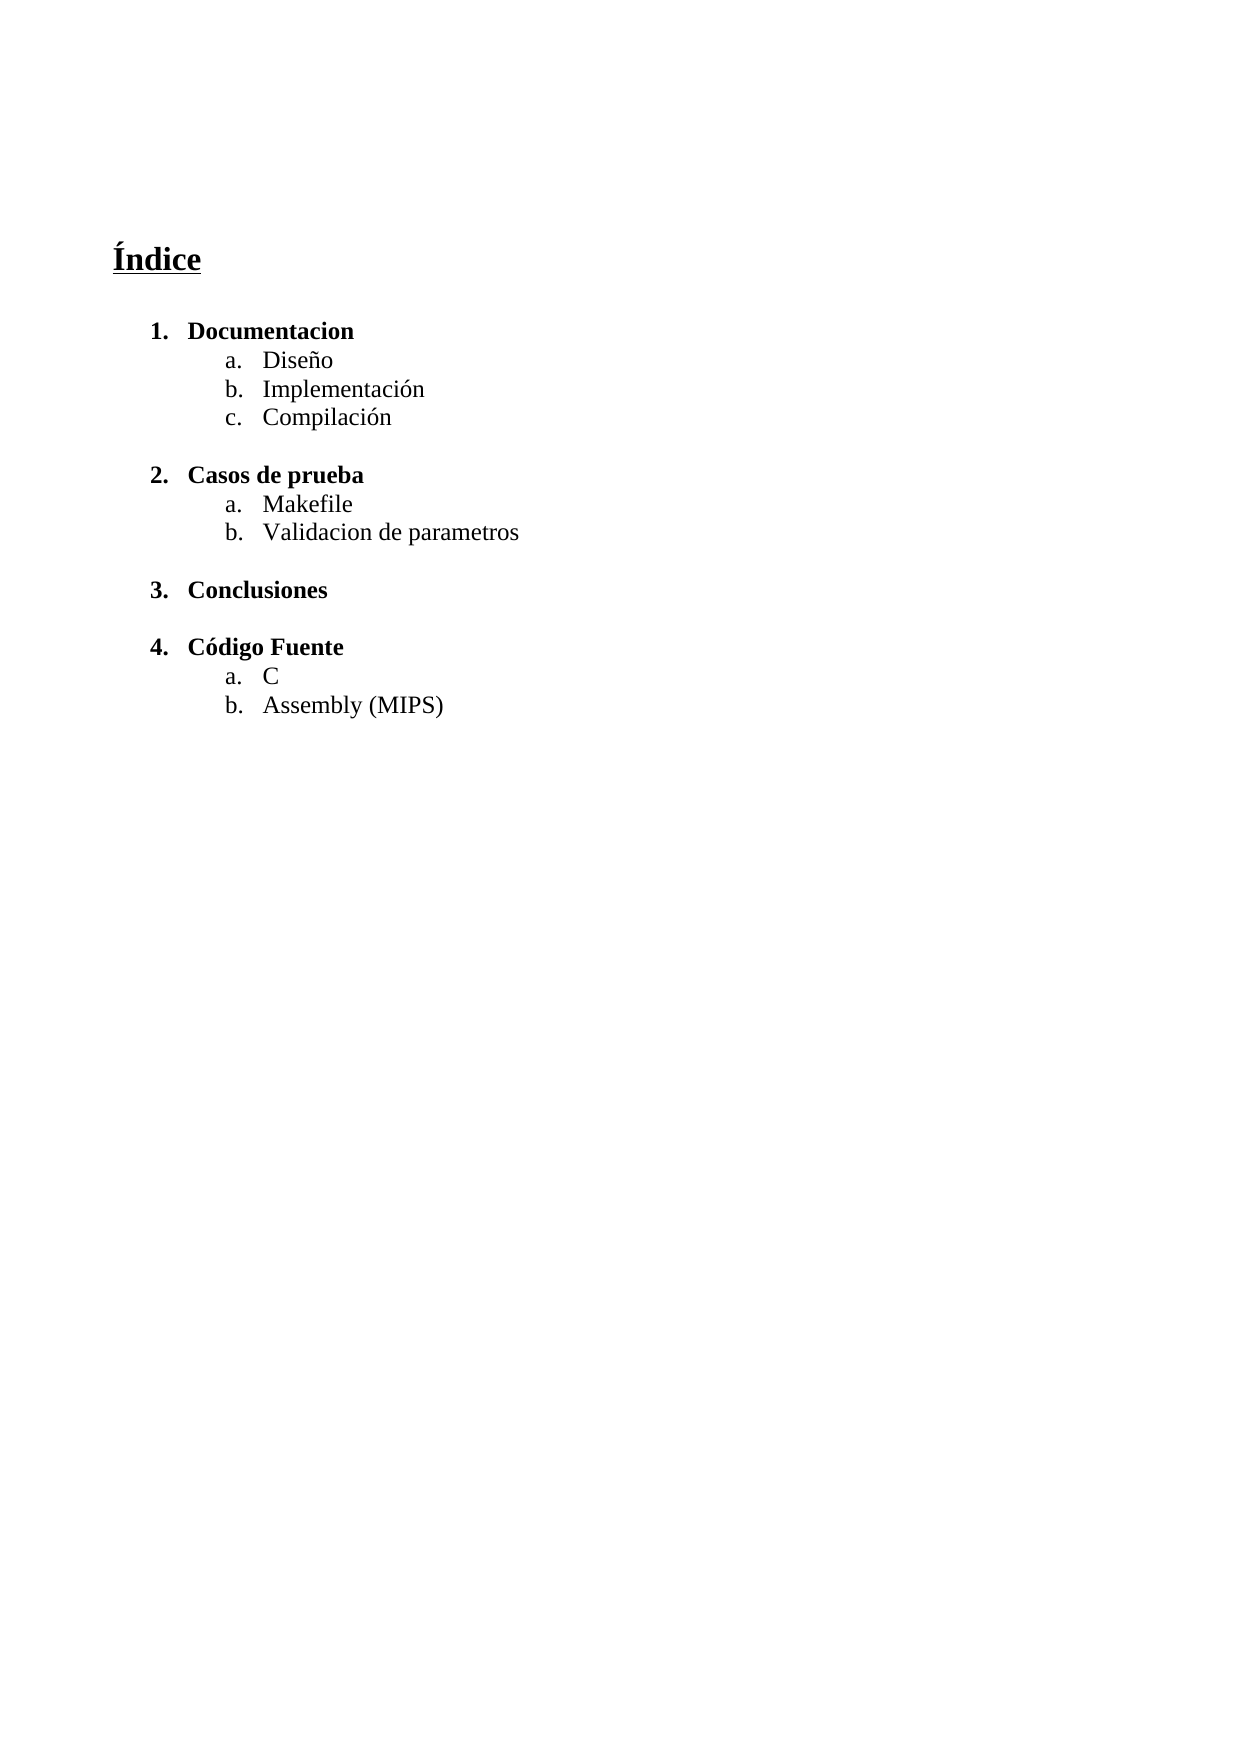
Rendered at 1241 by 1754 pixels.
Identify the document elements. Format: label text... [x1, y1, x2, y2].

list Casos de prueba [150, 460, 1063, 489]
list Conclusiones [150, 575, 1063, 632]
list Validacion de parametros [225, 517, 1063, 546]
list Compilación [225, 402, 1063, 460]
list C [225, 661, 1063, 690]
list Diseño [225, 345, 1063, 374]
text Índice [112, 239, 1063, 278]
list Implementación [225, 374, 1063, 402]
list Assembly (MIPS) [225, 690, 1063, 719]
list Documentacion [150, 316, 1063, 345]
list Código Fuente [150, 632, 1063, 661]
list Makefile [225, 489, 1063, 517]
